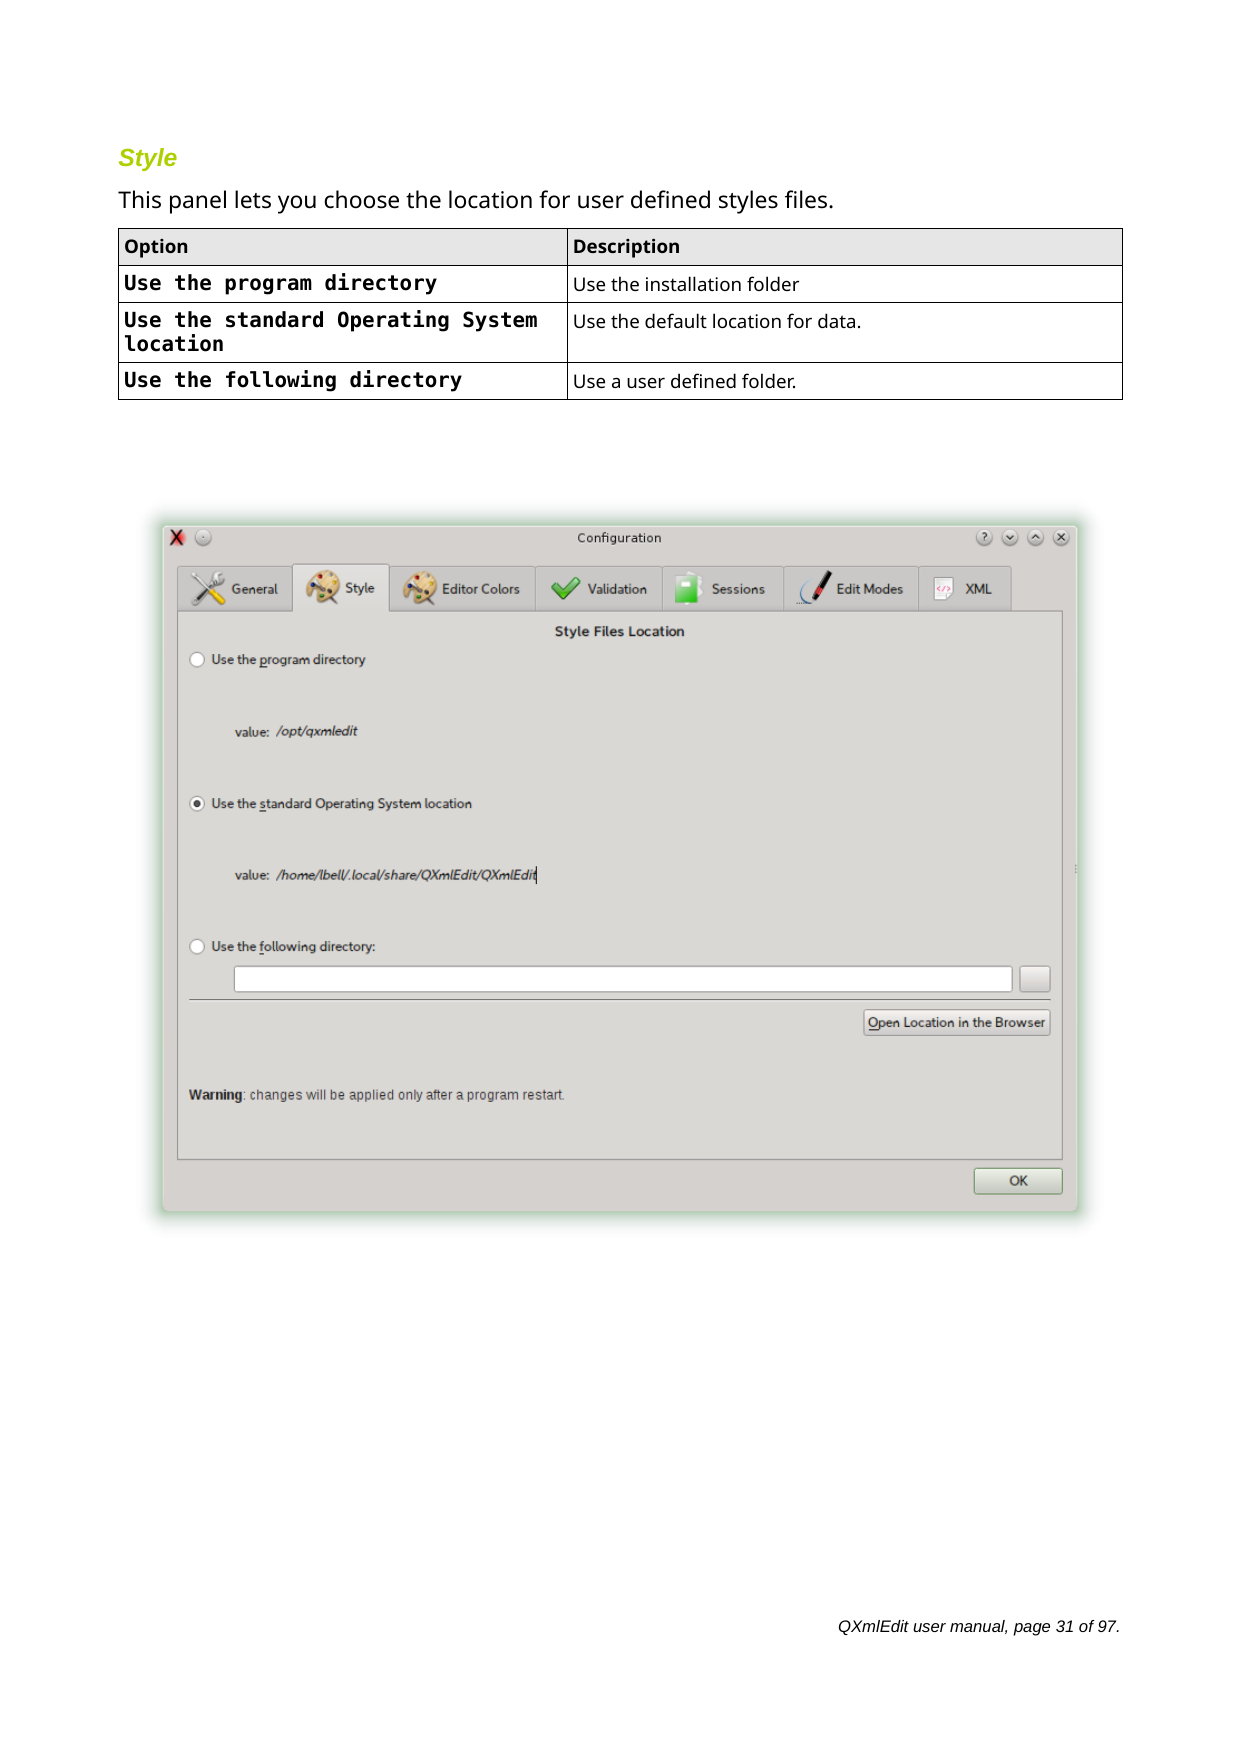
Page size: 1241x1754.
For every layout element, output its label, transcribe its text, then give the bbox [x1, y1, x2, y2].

table_cell Use the program directory [119, 266, 567, 302]
table_header Option [119, 229, 567, 265]
table_cell Use the standard Operating System location [119, 303, 567, 362]
table_cell Use the default location for data. [568, 303, 1122, 362]
picture [118, 482, 1122, 1256]
subtitle Style [118, 143, 1122, 172]
table_cell Use a user defined folder. [568, 363, 1122, 399]
table_cell Use the installation folder [568, 266, 1122, 302]
text This panel lets you choose the location for user defined styles files. [118, 184, 1122, 215]
table_header Description [568, 229, 1122, 265]
table_cell Use the following directory [119, 363, 567, 399]
